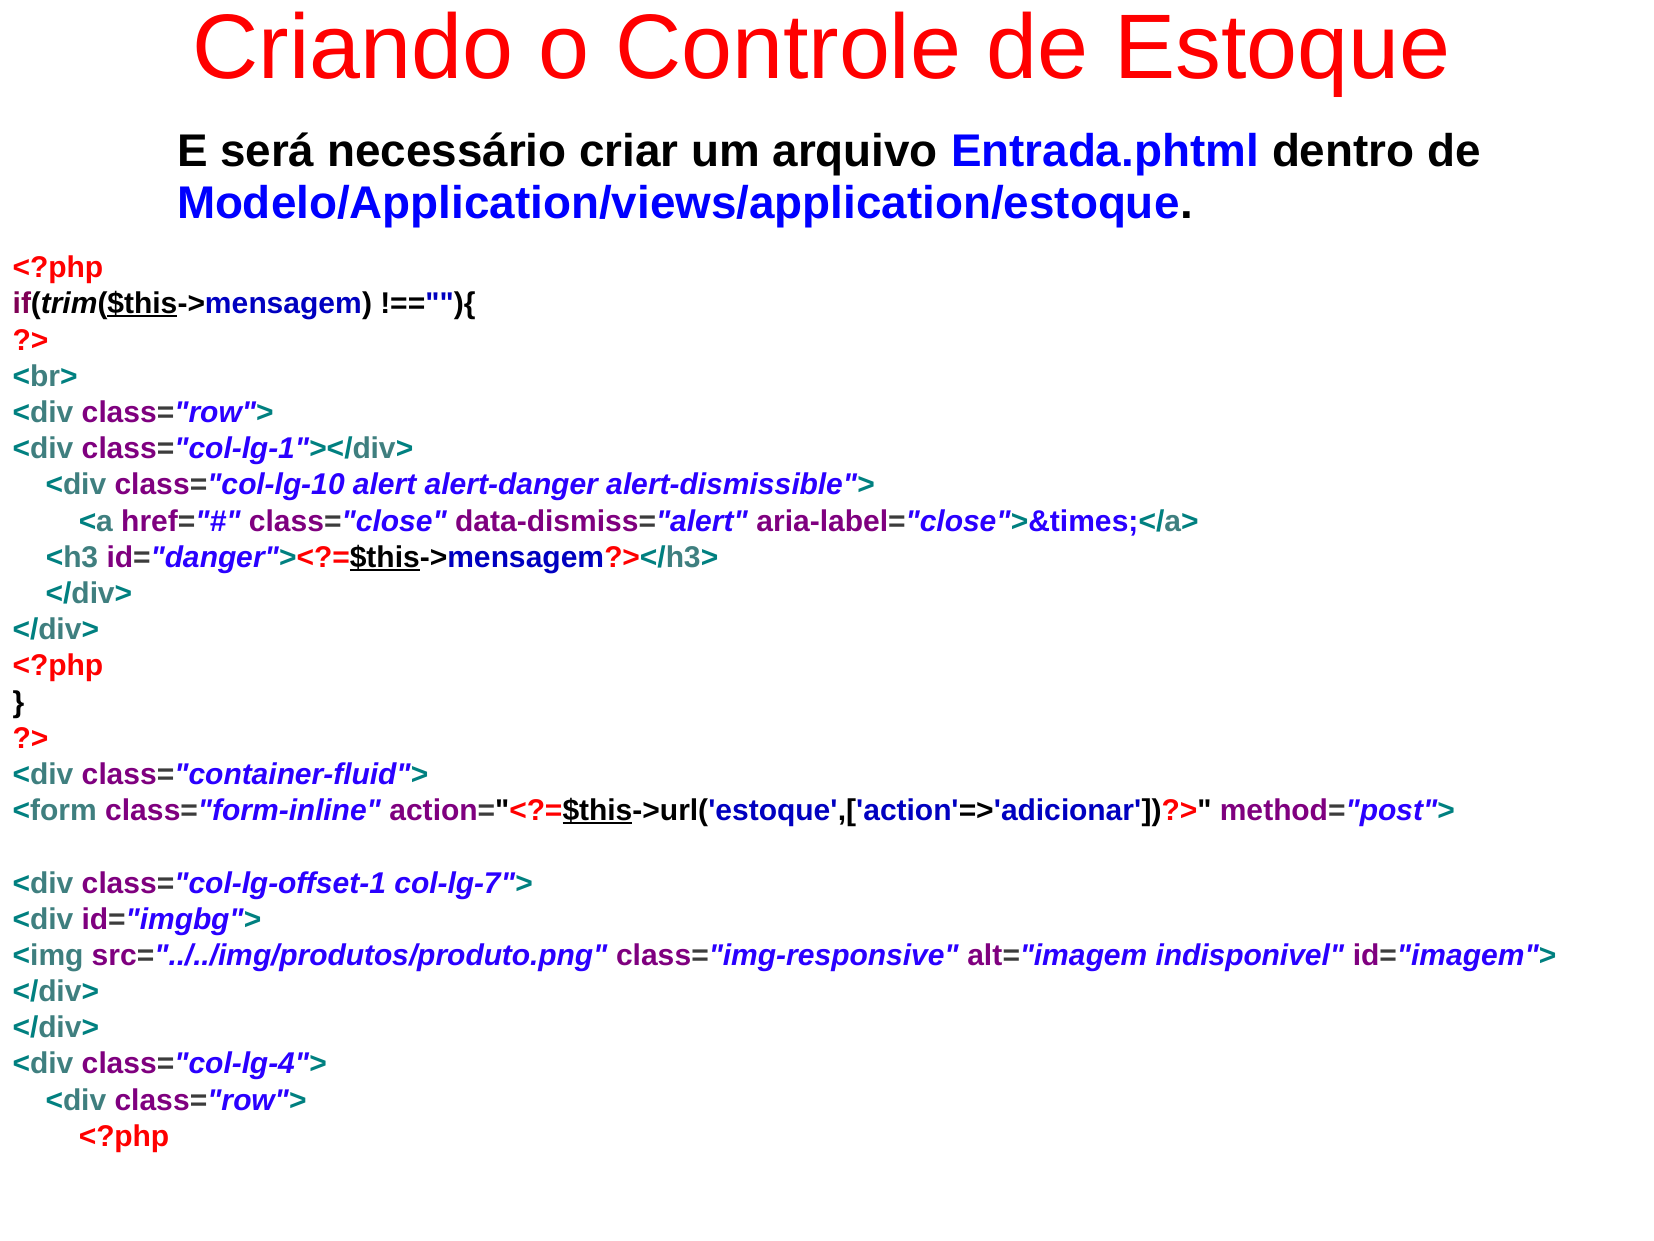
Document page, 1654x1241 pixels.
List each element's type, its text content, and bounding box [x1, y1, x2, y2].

list <?php if(trim($this->mensagem) !==""){ ?> <br> <div class="row"> <div class="col-lg-1"></div> <div class="col-lg-10 alert alert-danger alert-dismissible"> <a href="#" class="close" data-dismiss="alert" aria-label="close">&times;</a> <h3 id="danger"><?=$this->mensagem?></h3> </div> </div> <?php } ?> <div class="container-fluid"> <form class="form-inline" action="<?=$this->url('estoque',['action'=>'adicionar'])?>" method="post"> <div class="col-lg-offset-1 col-lg-7"> <div id="imgbg"> <img src="../../img/produtos/produto.png" class="img-responsive" alt="imagem indisponivel" id="imagem"> </div> </div> <div class="col-lg-4"> <div class="row"> <?php [12, 250, 1654, 1240]
text_box E será necessário criar um arquivo Entrada.phtml dentro de Modelo/Application/views/application/estoque. [162, 117, 1509, 287]
title Criando o Controle de Estoque [78, 0, 1567, 151]
